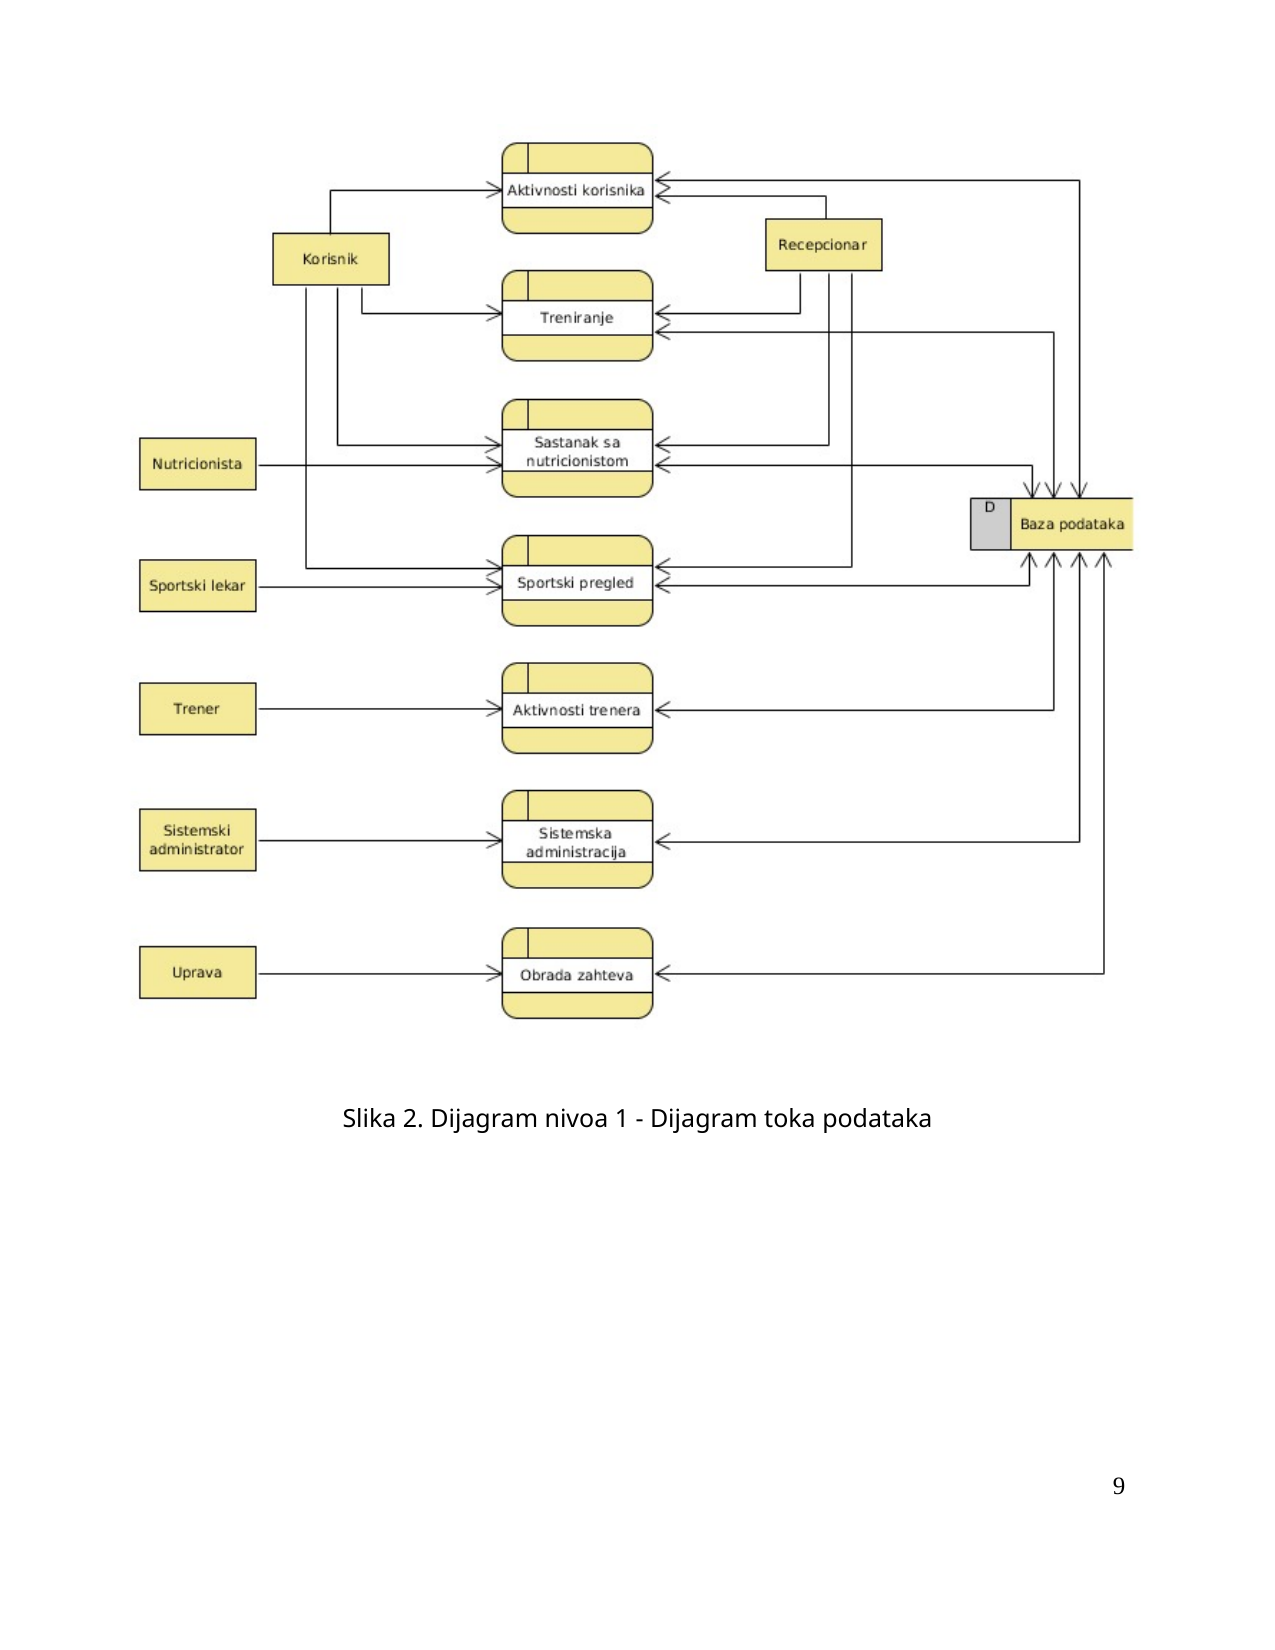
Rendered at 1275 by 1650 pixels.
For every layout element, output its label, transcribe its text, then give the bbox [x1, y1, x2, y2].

text Slika 2. Dijagram nivoa 1 - Dijagram toka podataka [150, 1101, 1125, 1135]
picture [62, 124, 1188, 1045]
